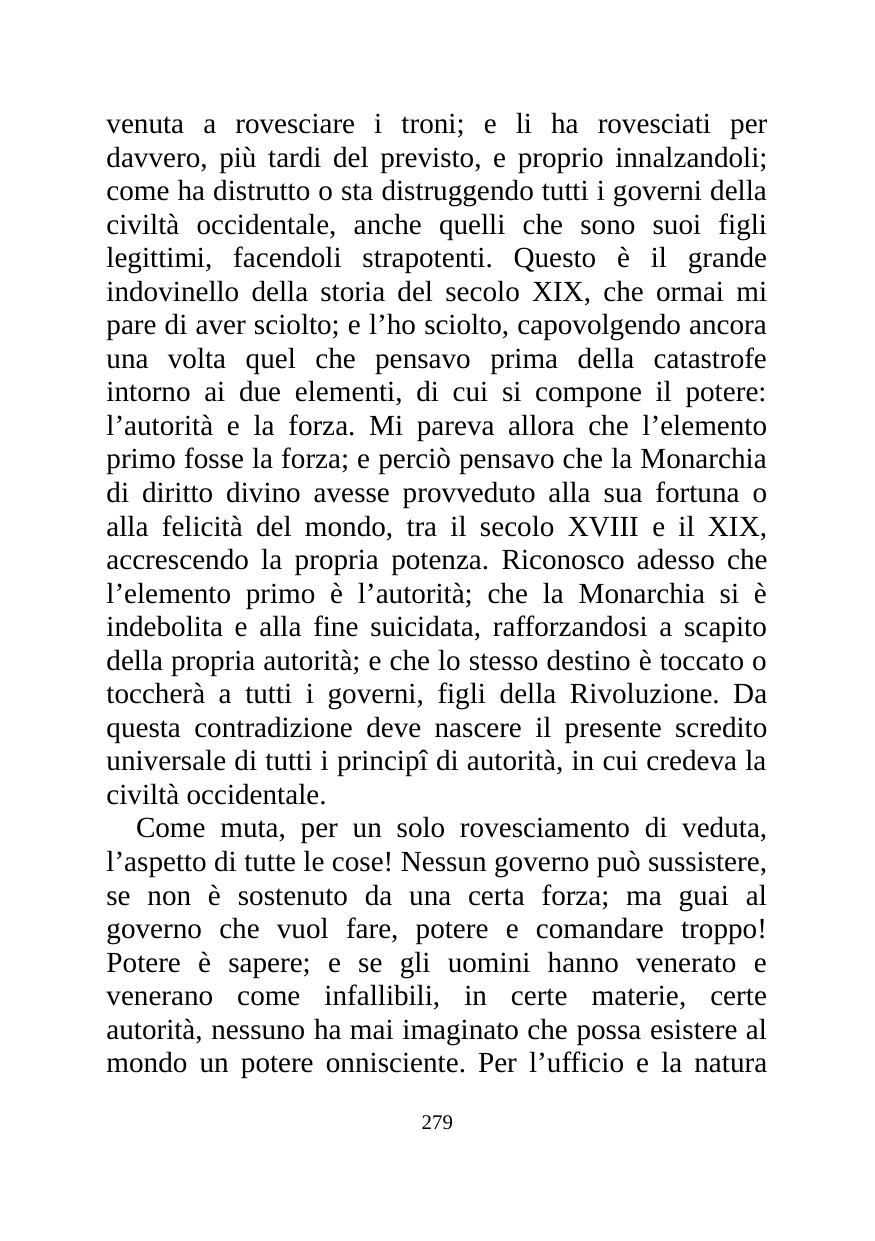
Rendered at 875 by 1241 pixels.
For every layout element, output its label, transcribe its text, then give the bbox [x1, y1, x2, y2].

text venuta a rovesciare i troni; e li ha rovesciati per davvero, più tardi del previsto, e proprio innalzandoli; come ha distrutto o sta distruggendo tutti i governi della civiltà occidentale, anche quelli che sono suoi figli legittimi, facendoli strapotenti. Questo è il grande indovinello della storia del secolo XIX, che ormai mi pare di aver sciolto; e l’ho sciolto, capovolgendo ancora una volta quel che pensavo prima della catastrofe intorno ai due elementi, di cui si compone il potere: l’autorità e la forza. Mi pareva allora che l’elemento primo fosse la forza; e perciò pensavo che la Monarchia di diritto divino avesse provveduto alla sua fortuna o alla felicità del mondo, tra il secolo XVIII e il XIX, accrescendo la propria potenza. Riconosco adesso che l’elemento primo è l’autorità; che la Monarchia si è indebolita e alla fine suicidata, rafforzandosi a scapito della propria autorità; e che lo stesso destino è toccato o toccherà a tutti i governi, figli della Rivoluzione. Da questa contradizione deve nascere il presente scredito universale di tutti i principî di autorità, in cui credeva la civiltà occidentale. [106, 106, 768, 811]
text Come muta, per un solo rovesciamento di veduta, l’aspetto di tutte le cose! Nessun governo può sussistere, se non è sostenuto da una certa forza; ma guai al governo che vuol fare, potere e comandare troppo! Potere è sapere; e se gli uomini hanno venerato e venerano come infallibili, in certe materie, certe autorità, nessuno ha mai imaginato che possa esistere al mondo un potere onnisciente. Per l’ufficio e la natura [106, 811, 768, 1079]
